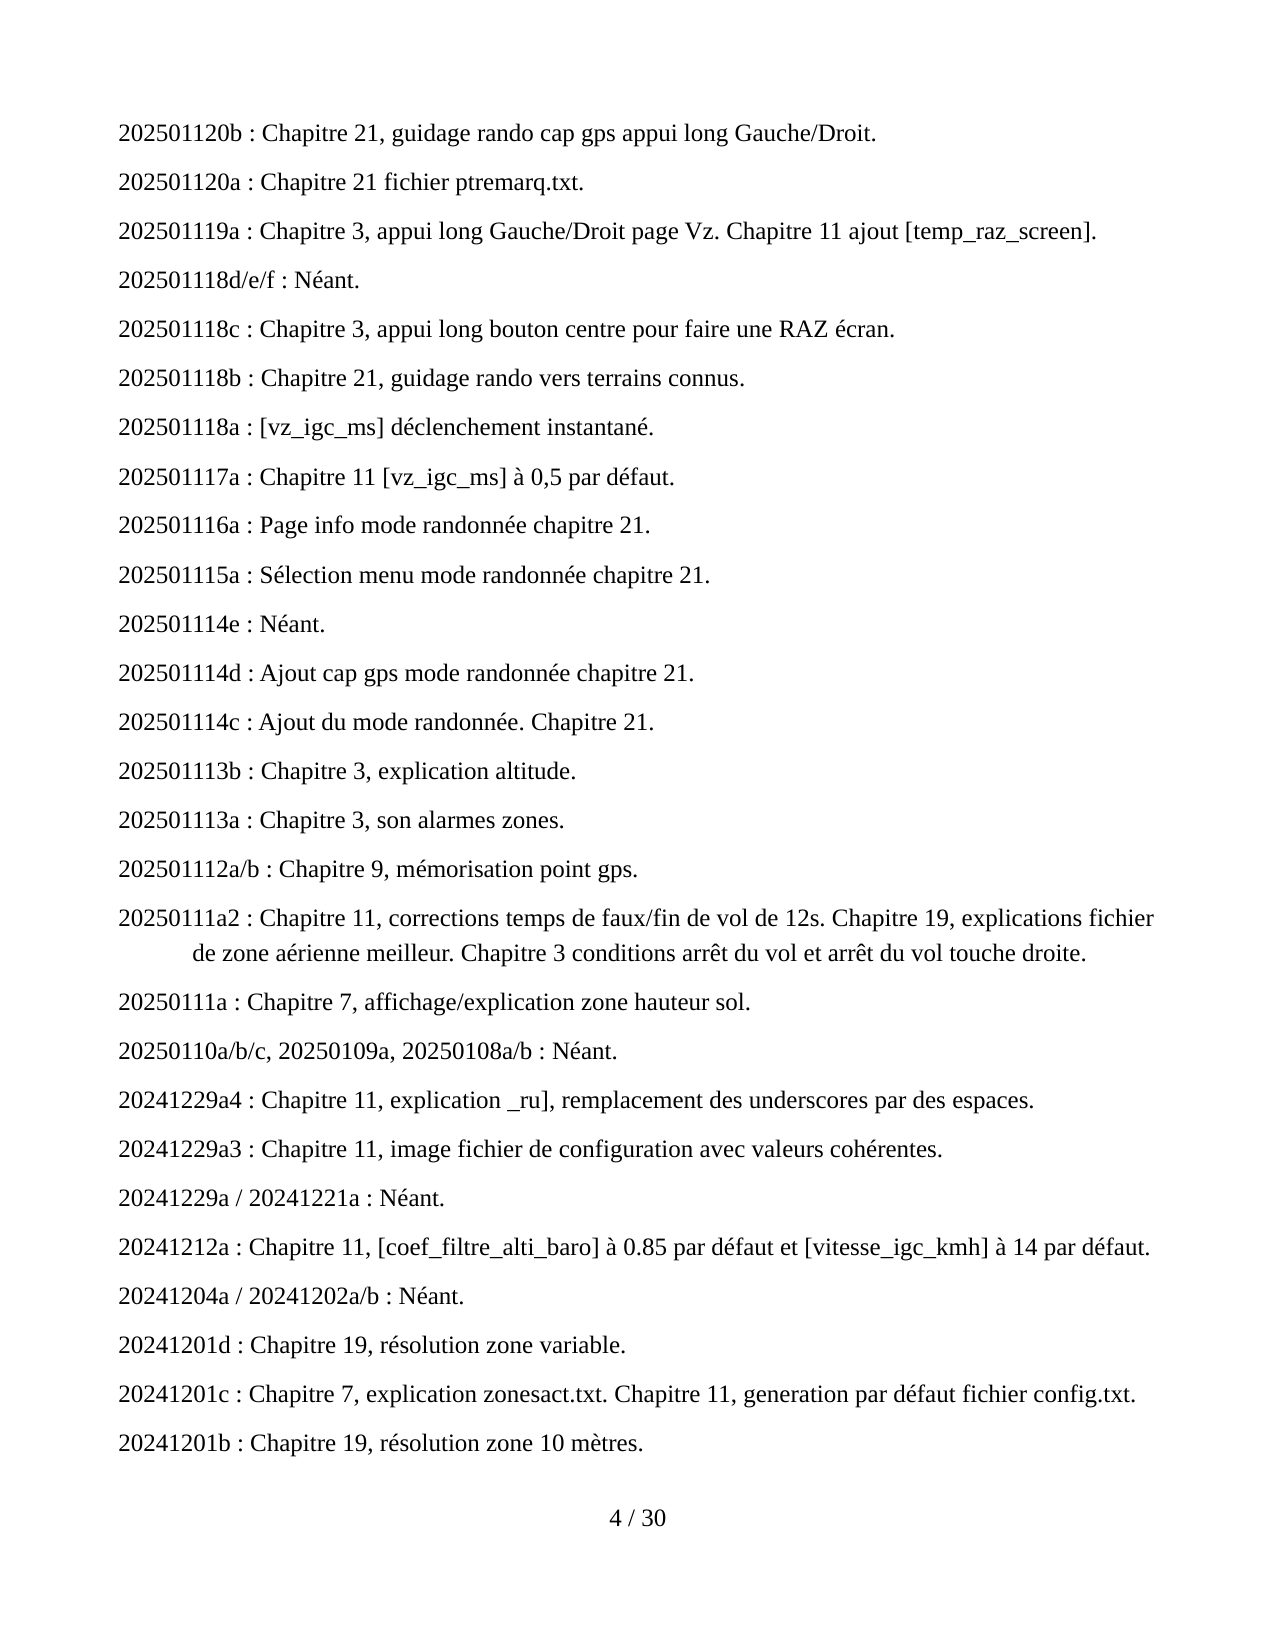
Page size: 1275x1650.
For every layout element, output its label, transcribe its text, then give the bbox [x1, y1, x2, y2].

text 20250111a : Chapitre 7, affichage/explication zone hauteur sol. [118, 987, 1157, 1015]
text 202501117a : Chapitre 11 [vz_igc_ms] à 0,5 par défaut. [118, 462, 1157, 490]
text 20241212a : Chapitre 11, [coef_filtre_alti_baro] à 0.85 par défaut et [vitesse_igc_kmh] à 14 par défaut. [118, 1232, 1157, 1261]
text 202501116a : Page info mode randonnée chapitre 21. [118, 511, 1157, 539]
text 202501118d/e/f : Néant. [118, 265, 1157, 294]
text 20250111a2 : Chapitre 11, corrections temps de faux/fin de vol de 12s. Chapitre 19, explications fichier de zone aérienne meilleur. Chapitre 3 conditions arrêt du vol et arrêt du vol touche droite. [118, 903, 1157, 966]
text 202501114d : Ajout cap gps mode randonnée chapitre 21. [118, 658, 1157, 687]
text 20241201c : Chapitre 7, explication zonesact.txt. Chapitre 11, generation par défaut fichier config.txt. [118, 1379, 1157, 1408]
text 202501118c : Chapitre 3, appui long bouton centre pour faire une RAZ écran. [118, 314, 1157, 343]
text 202501120a : Chapitre 21 fichier ptremarq.txt. [118, 167, 1157, 196]
text 202501112a/b : Chapitre 9, mémorisation point gps. [118, 854, 1157, 883]
text 20241204a / 20241202a/b : Néant. [118, 1281, 1157, 1310]
text 202501115a : Sélection menu mode randonnée chapitre 21. [118, 560, 1157, 588]
text 20241229a3 : Chapitre 11, image fichier de configuration avec valeurs cohérentes. [118, 1134, 1157, 1163]
text 202501113b : Chapitre 3, explication altitude. [118, 756, 1157, 785]
text 202501114c : Ajout du mode randonnée. Chapitre 21. [118, 707, 1157, 736]
text 202501119a : Chapitre 3, appui long Gauche/Droit page Vz. Chapitre 11 ajout [temp_raz_screen]. [118, 216, 1157, 245]
text 202501118a : [vz_igc_ms] déclenchement instantané. [118, 412, 1157, 441]
text 20241229a4 : Chapitre 11, explication _ru], remplacement des underscores par des espaces. [118, 1085, 1157, 1113]
text 20241201d : Chapitre 19, résolution zone variable. [118, 1330, 1157, 1359]
text 20241201b : Chapitre 19, résolution zone 10 mètres. [118, 1428, 1157, 1457]
text 202501113a : Chapitre 3, son alarmes zones. [118, 805, 1157, 834]
text 202501120b : Chapitre 21, guidage rando cap gps appui long Gauche/Droit. [118, 118, 1157, 147]
text 202501118b : Chapitre 21, guidage rando vers terrains connus. [118, 363, 1157, 392]
text 20250110a/b/c, 20250109a, 20250108a/b : Néant. [118, 1036, 1157, 1064]
text 202501114e : Néant. [118, 609, 1157, 637]
text 20241229a / 20241221a : Néant. [118, 1183, 1157, 1212]
